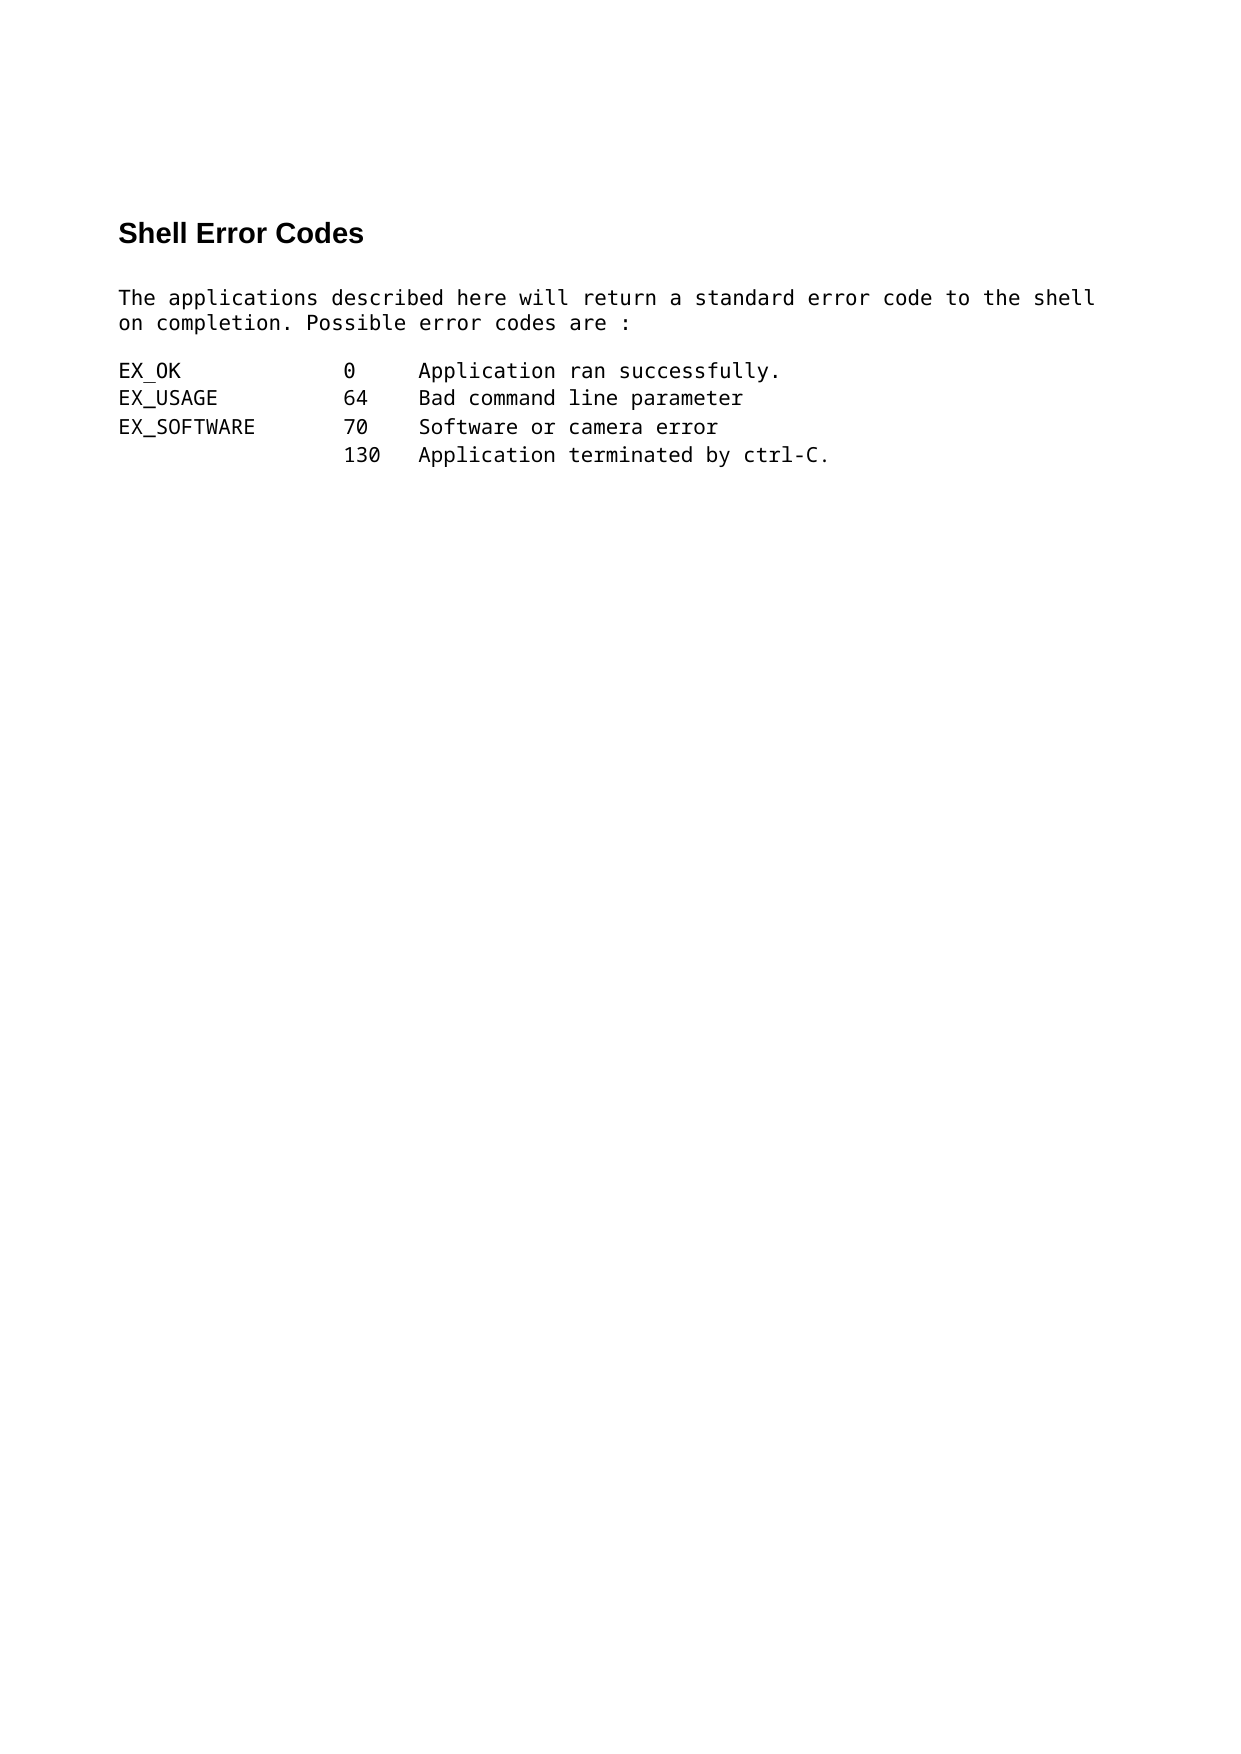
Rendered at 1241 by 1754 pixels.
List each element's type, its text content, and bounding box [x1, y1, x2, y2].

text EX_OK 0 Application ran successfully. [118, 359, 1122, 383]
text EX_USAGE 64 Bad command line parameter [118, 383, 1122, 412]
text EX_SOFTWARE 70 Software or camera error [118, 412, 1122, 440]
text The applications described here will return a standard error code to the shell on completion. Possible error codes are : [118, 286, 1122, 335]
subtitle Shell Error Codes [118, 216, 1122, 249]
text 130 Application terminated by ctrl-C. [118, 440, 1122, 469]
